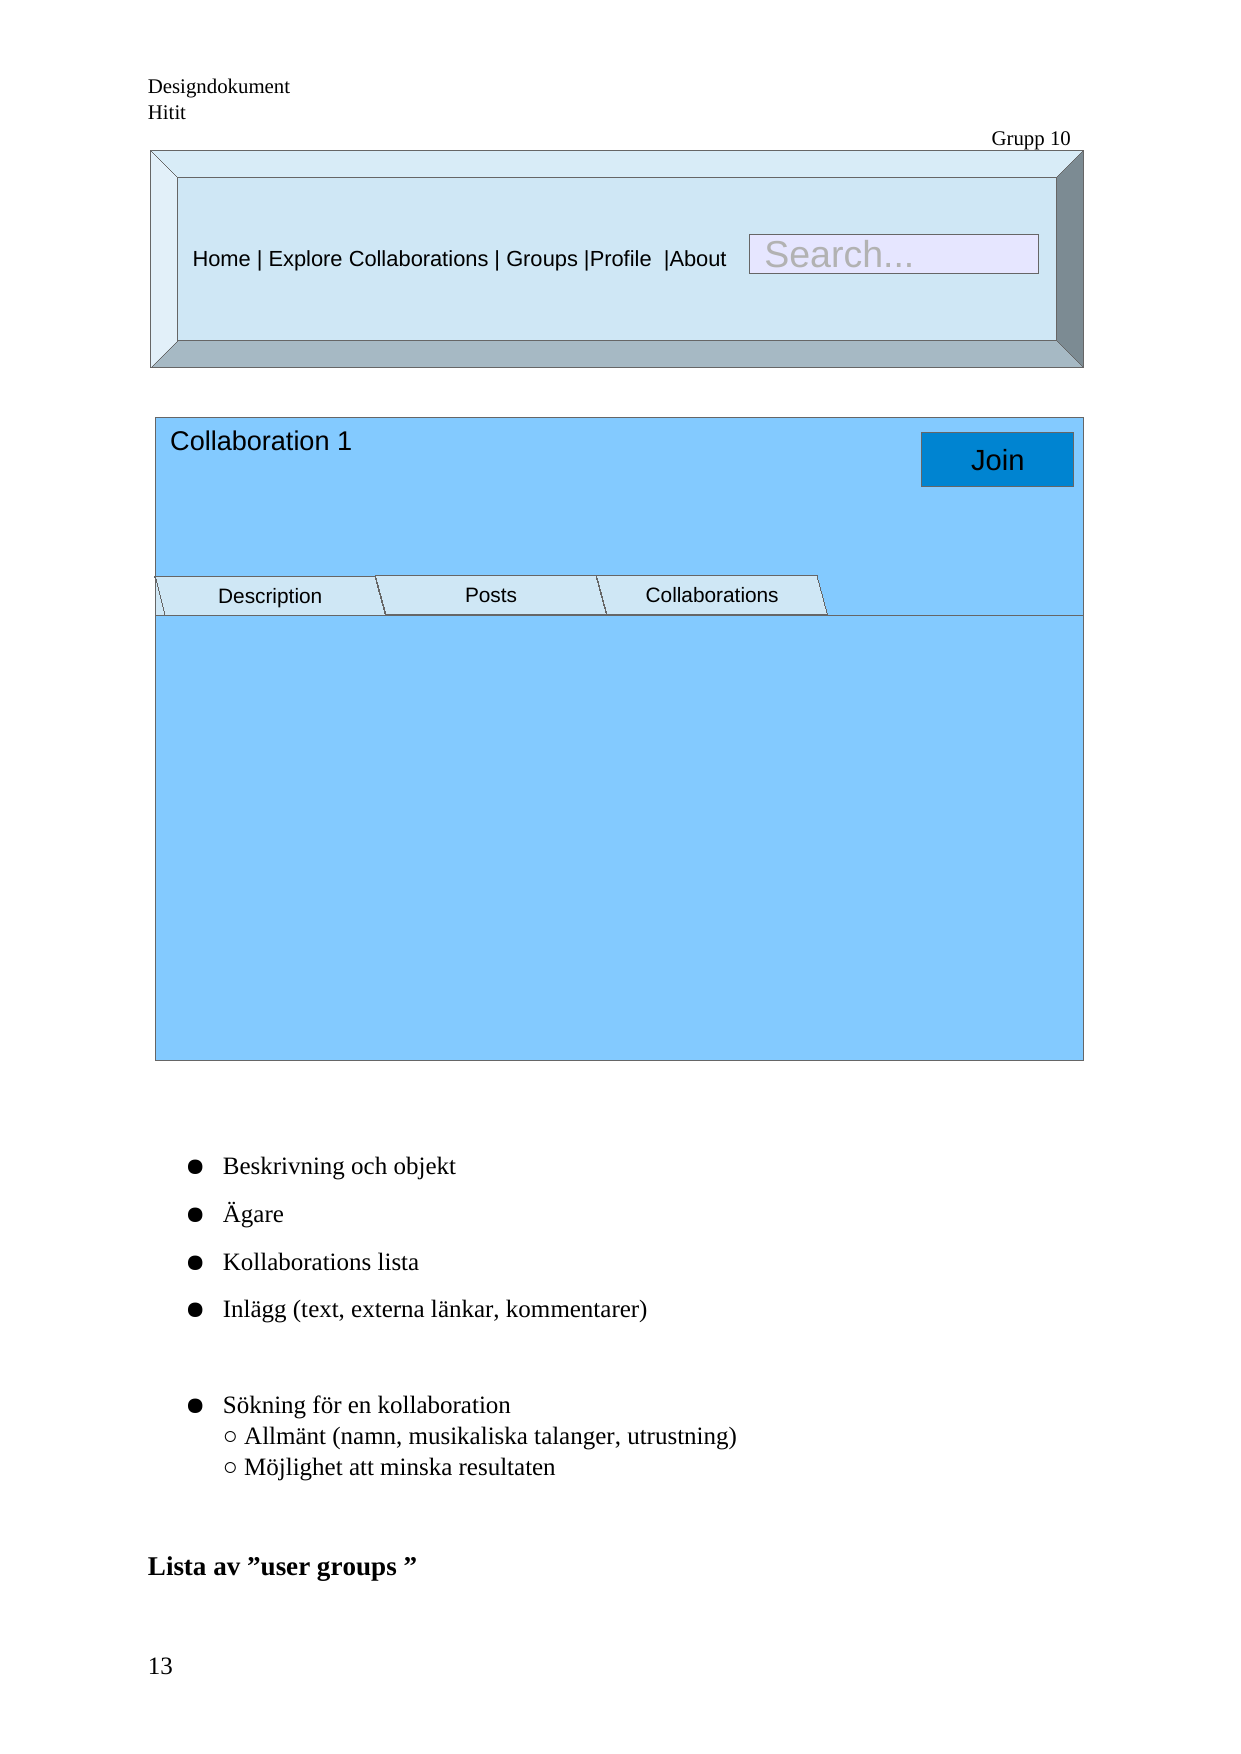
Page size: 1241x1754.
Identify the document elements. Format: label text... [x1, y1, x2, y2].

list Ägare [185, 1199, 1093, 1228]
text Lista av ”user groups ” [148, 1550, 1093, 1581]
list Inlägg (text, externa länkar, kommentarer) [185, 1294, 1093, 1323]
list Kollaborations lista [185, 1247, 1093, 1276]
list Beskrivning och objekt [185, 1151, 1093, 1180]
list Sökning för en kollaboration ○ Allmänt (namn, musikaliska talanger, utrustning) ○ Möjlighet att minska resultaten [185, 1390, 1093, 1481]
